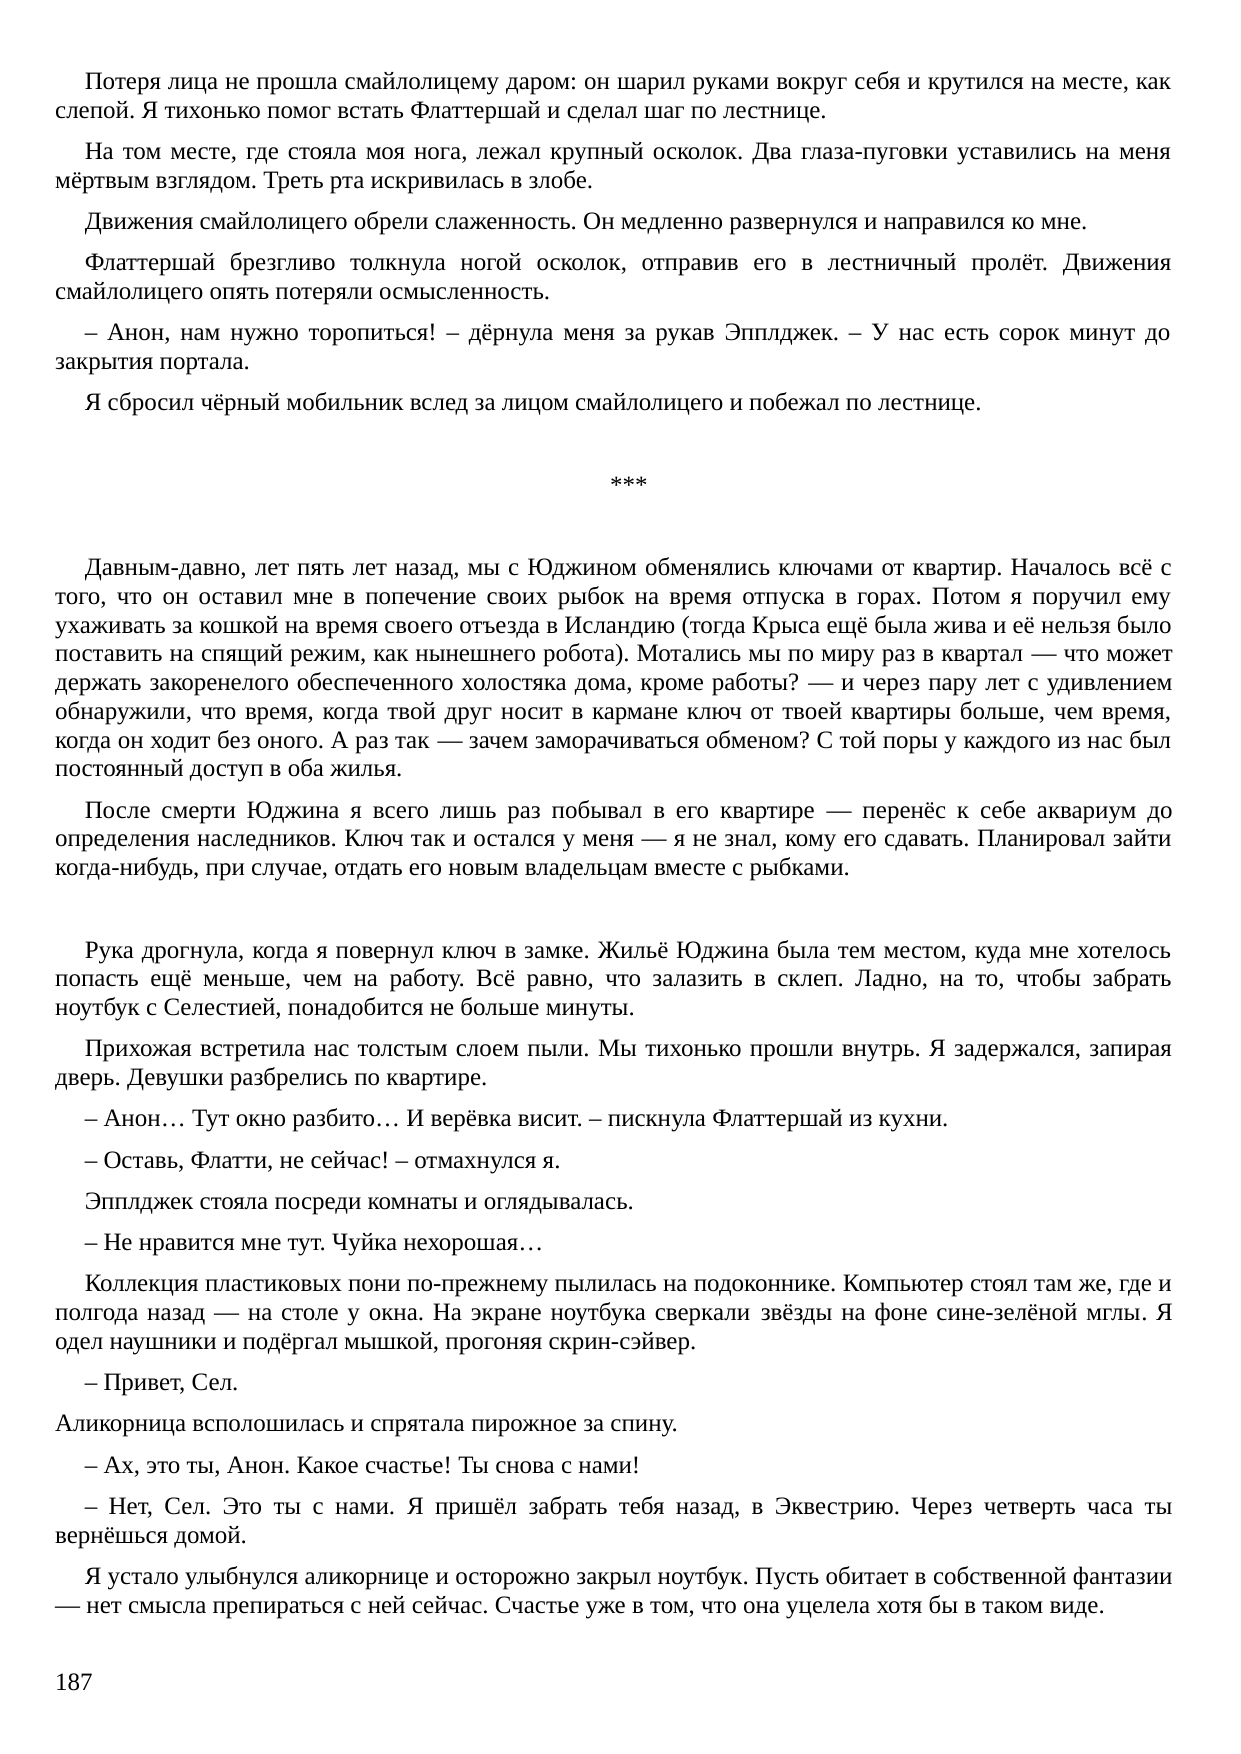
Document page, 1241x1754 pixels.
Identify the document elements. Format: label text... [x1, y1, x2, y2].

text Я устало улыбнулся аликорнице и осторожно закрыл ноутбук. Пусть обитает в собственной фантазии — нет смысла препираться с ней сейчас. Счастье уже в том, что она уцелела хотя бы в таком виде. [55, 1561, 1173, 1618]
text – Анон… Тут окно разбито… И верёвка висит. – пискнула Флаттершай из кухни. [55, 1103, 1173, 1132]
text *** [55, 470, 1173, 498]
text Флаттершай брезгливо толкнула ногой осколок, отправив его в лестничный пролёт. Движения смайлолицего опять потеряли осмысленность. [55, 247, 1173, 305]
text Аликорница всполошилась и спрятала пирожное за спину. [55, 1408, 1173, 1437]
text После смерти Юджина я всего лишь раз побывал в его квартире — перенёс к себе аквариум до определения наследников. Ключ так и остался у меня — я не знал, кому его сдавать. Планировал зайти когда-нибудь, при случае, отдать его новым владельцам вместе с рыбками. [55, 795, 1173, 881]
text – Не нравится мне тут. Чуйка нехорошая… [55, 1227, 1173, 1256]
text Эпплджек стояла посреди комнаты и оглядывалась. [55, 1186, 1173, 1215]
text Движения смайлолицего обрели слаженность. Он медленно развернулся и направился ко мне. [55, 206, 1173, 235]
text – Оставь, Флатти, не сейчас! – отмахнулся я. [55, 1145, 1173, 1173]
text Потеря лица не прошла смайлолицему даром: он шарил руками вокруг себя и крутился на месте, как слепой. Я тихонько помог встать Флаттершай и сделал шаг по лестнице. [55, 66, 1173, 123]
text – Нет, Сел. Это ты с нами. Я пришёл забрать тебя назад, в Эквестрию. Через четверть часа ты вернёшься домой. [55, 1491, 1173, 1548]
text Коллекция пластиковых пони по-прежнему пылилась на подоконнике. Компьютер стоял там же, где и полгода назад — на столе у окна. На экране ноутбука сверкали звёзды на фоне сине-зелёной мглы. Я одел наушники и подёргал мышкой, прогоняя скрин-сэйвер. [55, 1268, 1173, 1355]
text На том месте, где стояла моя нога, лежал крупный осколок. Два глаза-пуговки уставились на меня мёртвым взглядом. Треть рта искривилась в злобе. [55, 136, 1173, 193]
text Рука дрогнула, когда я повернул ключ в замке. Жильё Юджина была тем местом, куда мне хотелось попасть ещё меньше, чем на работу. Всё равно, что залазить в склеп. Ладно, на то, чтобы забрать ноутбук с Селестией, понадобится не больше минуты. [55, 935, 1173, 1021]
text Давным-давно, лет пять лет назад, мы с Юджином обменялись ключами от квартир. Началось всё с того, что он оставил мне в попечение своих рыбок на время отпуска в горах. Потом я поручил ему ухаживать за кошкой на время своего отъезда в Исландию (тогда Крыса ещё была жива и её нельзя было поставить на спящий режим, как нынешнего робота). Мотались мы по миру раз в квартал — что может держать закоренелого обеспеченного холостяка дома, кроме работы? — и через пару лет с удивлением обнаружили, что время, когда твой друг носит в кармане ключ от твоей квартиры больше, чем время, когда он ходит без оного. А раз так — зачем заморачиваться обменом? С той поры у каждого из нас был постоянный доступ в оба жилья. [55, 552, 1173, 782]
text – Привет, Сел. [55, 1367, 1173, 1396]
text – Ах, это ты, Анон. Какое счастье! Ты снова с нами! [55, 1450, 1173, 1478]
text Я сбросил чёрный мобильник вслед за лицом смайлолицего и побежал по лестнице. [55, 387, 1173, 416]
text – Анон, нам нужно торопиться! – дёрнула меня за рукав Эпплджек. – У нас есть сорок минут до закрытия портала. [55, 317, 1173, 375]
text Прихожая встретила нас толстым слоем пыли. Мы тихонько прошли внутрь. Я задержался, запирая дверь. Девушки разбрелись по квартире. [55, 1033, 1173, 1091]
